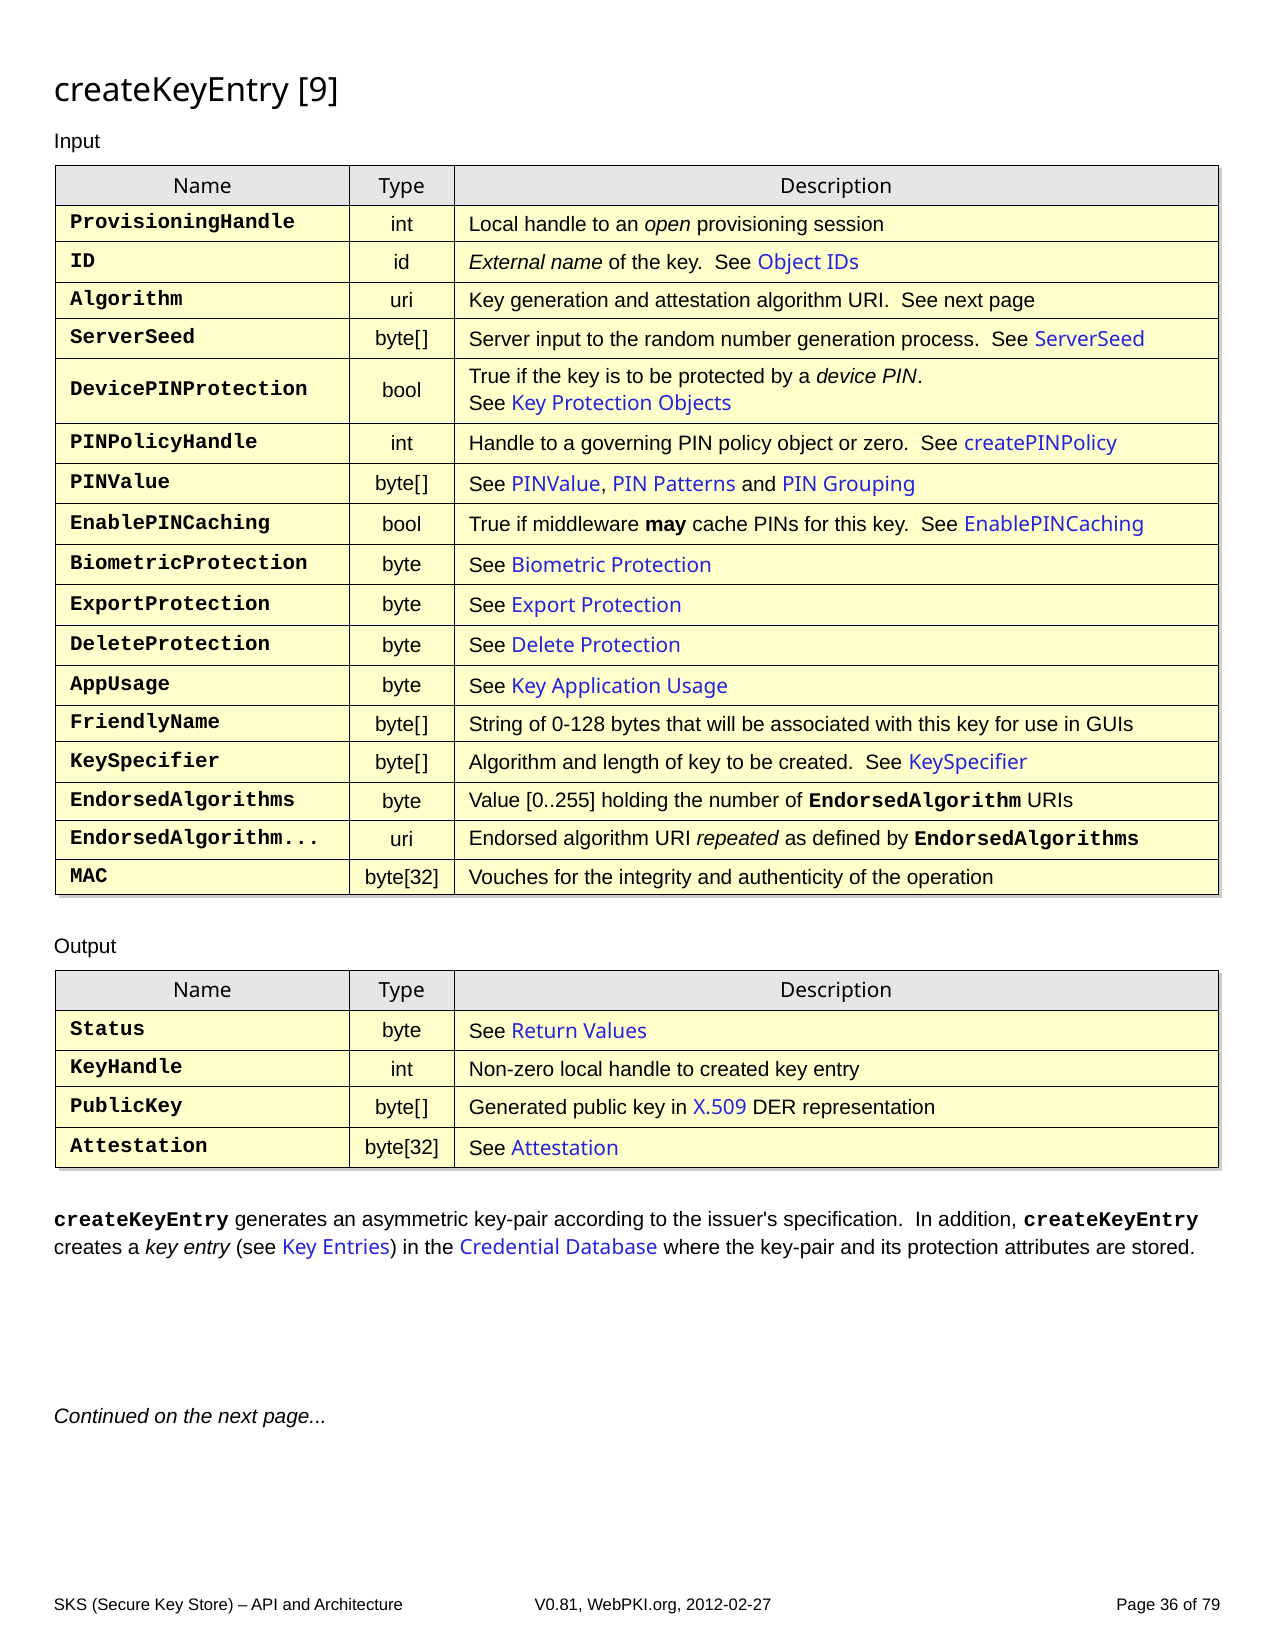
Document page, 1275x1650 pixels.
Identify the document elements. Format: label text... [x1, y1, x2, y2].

table_cell See Return Values [455, 1011, 1218, 1050]
table_cell Server input to the random number generation process. See ServerSeed [455, 319, 1218, 358]
table_cell bool [350, 504, 454, 544]
table_cell byte⁮[32] [350, 860, 454, 894]
table_cell Attestation [56, 1128, 349, 1167]
table_cell Handle to a governing PIN policy object or zero. See createPINPolicy [455, 424, 1218, 463]
table_cell ID [56, 242, 349, 282]
table_cell See Delete Protection [455, 626, 1218, 665]
table_cell BiometricProtection [56, 545, 349, 584]
table_cell byte [350, 585, 454, 624]
text Output [54, 934, 1221, 958]
table_cell See Export Protection [455, 585, 1218, 624]
table_cell uri [350, 283, 454, 318]
table_cell KeyHandle [56, 1051, 349, 1086]
table_cell Algorithm [56, 283, 349, 318]
table_cell Generated public key in X.509 DER representation [455, 1087, 1218, 1127]
table_header Type [350, 971, 454, 1010]
table_cell EndorsedAlgorithms [56, 783, 349, 819]
table_cell ServerSeed [56, 319, 349, 358]
subtitle createKeyEntry [9] [54, 66, 1221, 111]
text Input [54, 129, 1221, 153]
table_cell External name of the key. See Object IDs [455, 242, 1218, 282]
table_cell True if the key is to be protected by a device PIN. See Key Protection Objects [455, 359, 1218, 422]
text createKeyEntry generates an asymmetric key-pair according to the issuer's specification. In addition, createKeyEntry creates a key entry (see Key Entries) in the Credential Database where the key-pair and its protection attributes are stored. [54, 1206, 1221, 1261]
table_cell DeleteProtection [56, 626, 349, 665]
table_cell byte [350, 783, 454, 819]
table_cell String of 0-128 bytes that will be associated with this key for use in GUIs [455, 706, 1218, 741]
table_cell Value [0..255] holding the number of EndorsedAlgorithm URIs [455, 783, 1218, 819]
table_header Description [455, 971, 1218, 1010]
table_cell byte [350, 626, 454, 665]
table_cell FriendlyName [56, 706, 349, 741]
table_cell Key generation and attestation algorithm URI. See next page [455, 283, 1218, 318]
table_cell Vouches for the integrity and authenticity of the operation [455, 860, 1218, 894]
table_cell int [350, 424, 454, 463]
table_cell MAC [56, 860, 349, 894]
table_cell DevicePINProtection [56, 359, 349, 422]
table_cell byte⁮[32] [350, 1128, 454, 1167]
table_cell id [350, 242, 454, 282]
table_cell byte⁮[ ] [350, 742, 454, 782]
table_cell See PINValue, PIN Patterns and PIN Grouping [455, 464, 1218, 503]
table_cell uri [350, 821, 454, 858]
table_cell byte⁮[ ] [350, 1087, 454, 1127]
text Continued on the next page... [54, 1404, 1221, 1428]
table_cell True if middleware may cache PINs for this key. See EnablePINCaching [455, 504, 1218, 544]
table_cell byte⁮[ ] [350, 464, 454, 503]
table_cell byte [350, 666, 454, 705]
table_header Name [56, 166, 349, 205]
table_cell EnablePINCaching [56, 504, 349, 544]
table_cell ProvisioningHandle [56, 206, 349, 241]
table_cell Local handle to an open provisioning session [455, 206, 1218, 241]
table_header Name [56, 971, 349, 1010]
table_cell PublicKey [56, 1087, 349, 1127]
table_header Description [455, 166, 1218, 205]
table_cell PINPolicyHandle [56, 424, 349, 463]
table_cell Status [56, 1011, 349, 1050]
table_cell byte⁮[ ] [350, 706, 454, 741]
table_cell byte⁮[ ] [350, 319, 454, 358]
table_cell See Key Application Usage [455, 666, 1218, 705]
table_cell Endorsed algorithm URI repeated as defined by EndorsedAlgorithms [455, 821, 1218, 858]
table_cell See Biometric Protection [455, 545, 1218, 584]
table_cell int [350, 1051, 454, 1086]
table_cell byte [350, 545, 454, 584]
table_cell KeySpecifier [56, 742, 349, 782]
table_cell AppUsage [56, 666, 349, 705]
table_cell bool [350, 359, 454, 422]
table_cell int [350, 206, 454, 241]
table_cell Non-zero local handle to created key entry [455, 1051, 1218, 1086]
table_cell EndorsedAlgorithm... [56, 821, 349, 858]
table_cell See Attestation [455, 1128, 1218, 1167]
table_cell Algorithm and length of key to be created. See KeySpecifier [455, 742, 1218, 782]
table_cell PINValue [56, 464, 349, 503]
table_cell ExportProtection [56, 585, 349, 624]
table_header Type [350, 166, 454, 205]
table_cell byte [350, 1011, 454, 1050]
